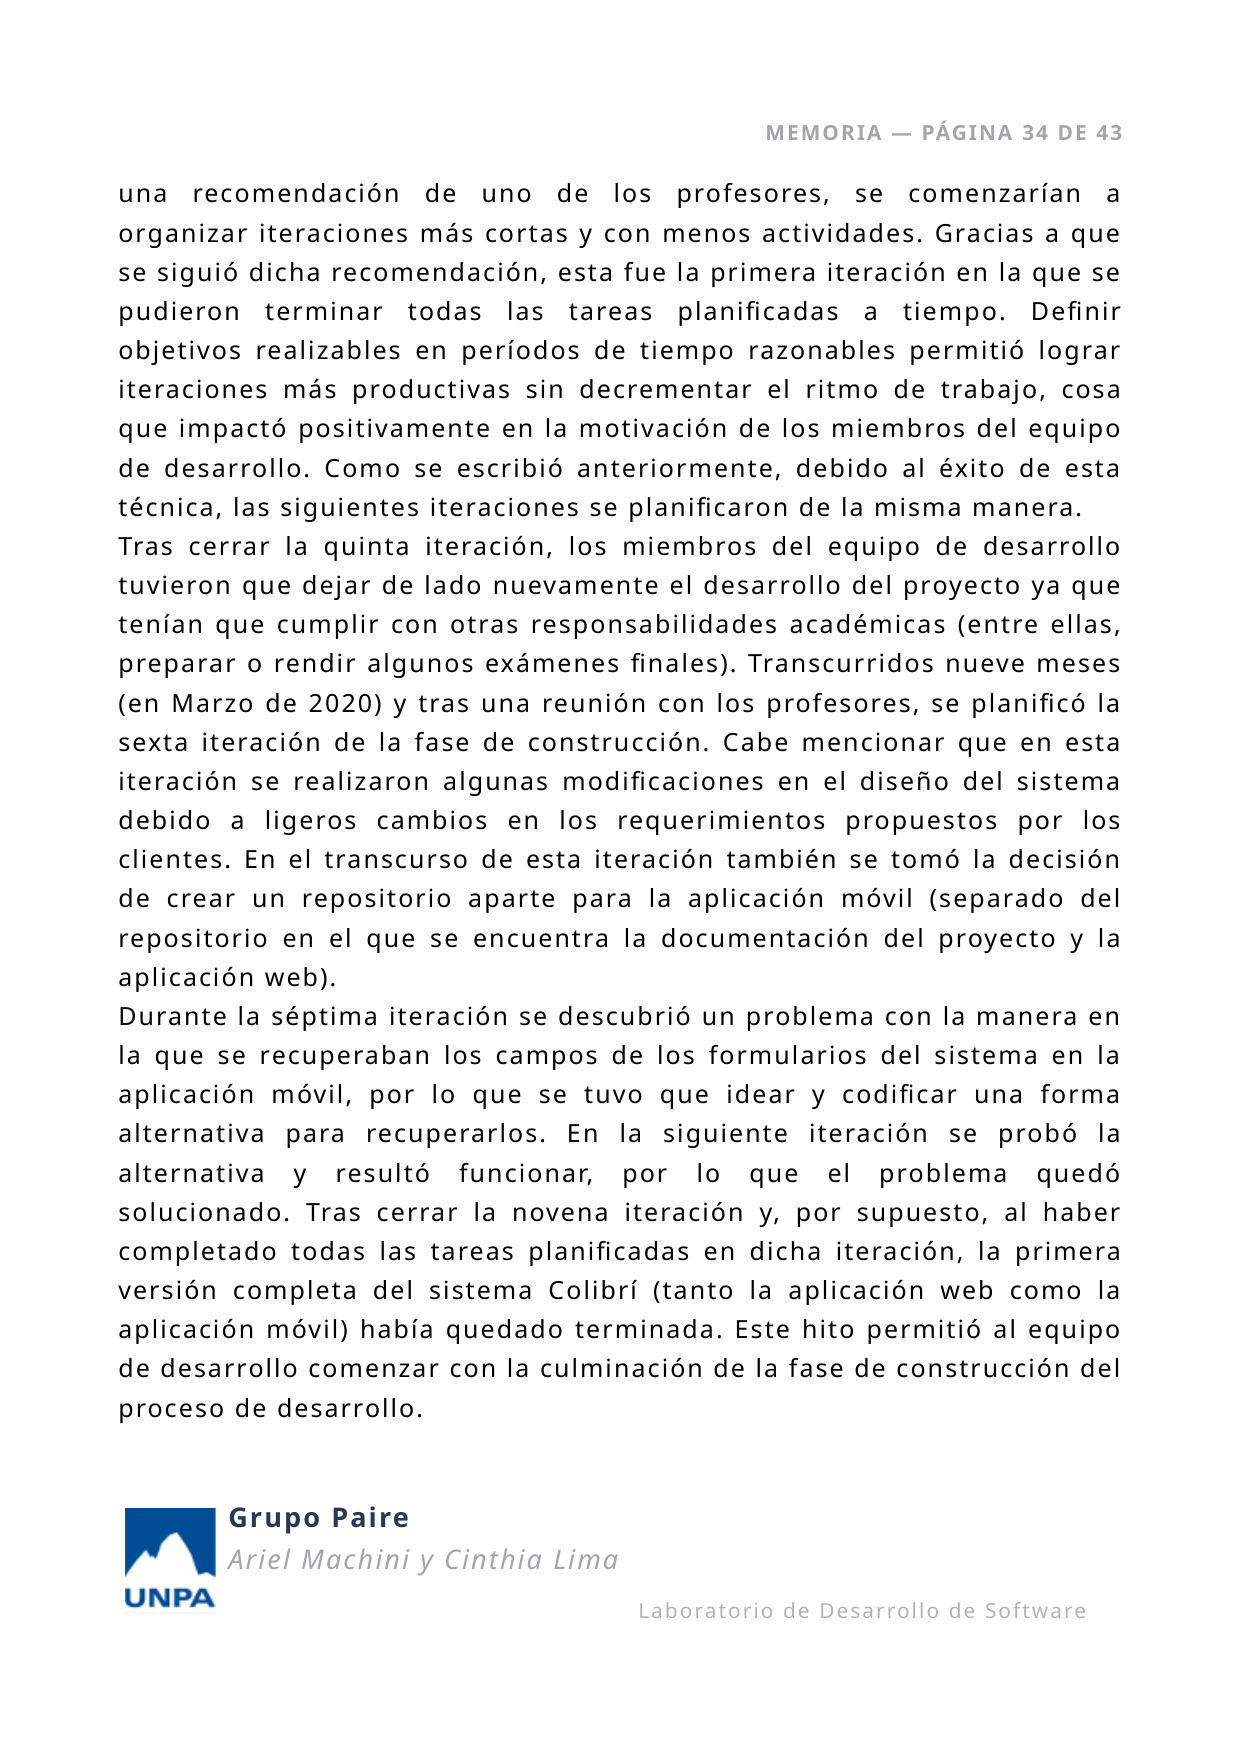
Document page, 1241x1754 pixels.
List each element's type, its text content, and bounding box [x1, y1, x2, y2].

text Durante la séptima iteración se descubrió un problema con la manera en la que se recuperaban los campos de los formularios del sistema en la aplicación móvil, por lo que se tuvo que idear y codificar una forma alternativa para recuperarlos. En la siguiente iteración se probó la alternativa y resultó funcionar, por lo que el problema quedó solucionado. Tras cerrar la novena iteración y, por supuesto, al haber completado todas las tareas planificadas en dicha iteración, la primera versión completa del sistema Colibrí (tanto la aplicación web como la aplicación móvil) había quedado terminada. Este hito permitió al equipo de desarrollo comenzar con la culminación de la fase de construcción del proceso de desarrollo. [118, 998, 1122, 1424]
text una recomendación de uno de los profesores, se comenzarían a organizar iteraciones más cortas y con menos actividades. Gracias a que se siguió dicha recomendación, esta fue la primera iteración en la que se pudieron terminar todas las tareas planificadas a tiempo. Definir objetivos realizables en períodos de tiempo razonables permitió lograr iteraciones más productivas sin decrementar el ritmo de trabajo, cosa que impactó positivamente en la motivación de los miembros del equipo de desarrollo. Como se escribió anteriormente, debido al éxito de esta técnica, las siguientes iteraciones se planificaron de la misma manera. [118, 176, 1122, 523]
picture [125, 1508, 216, 1614]
text Tras cerrar la quinta iteración, los miembros del equipo de desarrollo tuvieron que dejar de lado nuevamente el desarrollo del proyecto ya que tenían que cumplir con otras responsabilidades académicas (entre ellas, preparar o rendir algunos exámenes finales). Transcurridos nueve meses (en Marzo de 2020) y tras una reunión con los profesores, se planificó la sexta iteración de la fase de construcción. Cabe mencionar que en esta iteración se realizaron algunas modificaciones en el diseño del sistema debido a ligeros cambios en los requerimientos propuestos por los clientes. En el transcurso de esta iteración también se tomó la decisión de crear un repositorio aparte para la aplicación móvil (separado del repositorio en el que se encuentra la documentación del proyecto y la aplicación web). [118, 528, 1122, 993]
